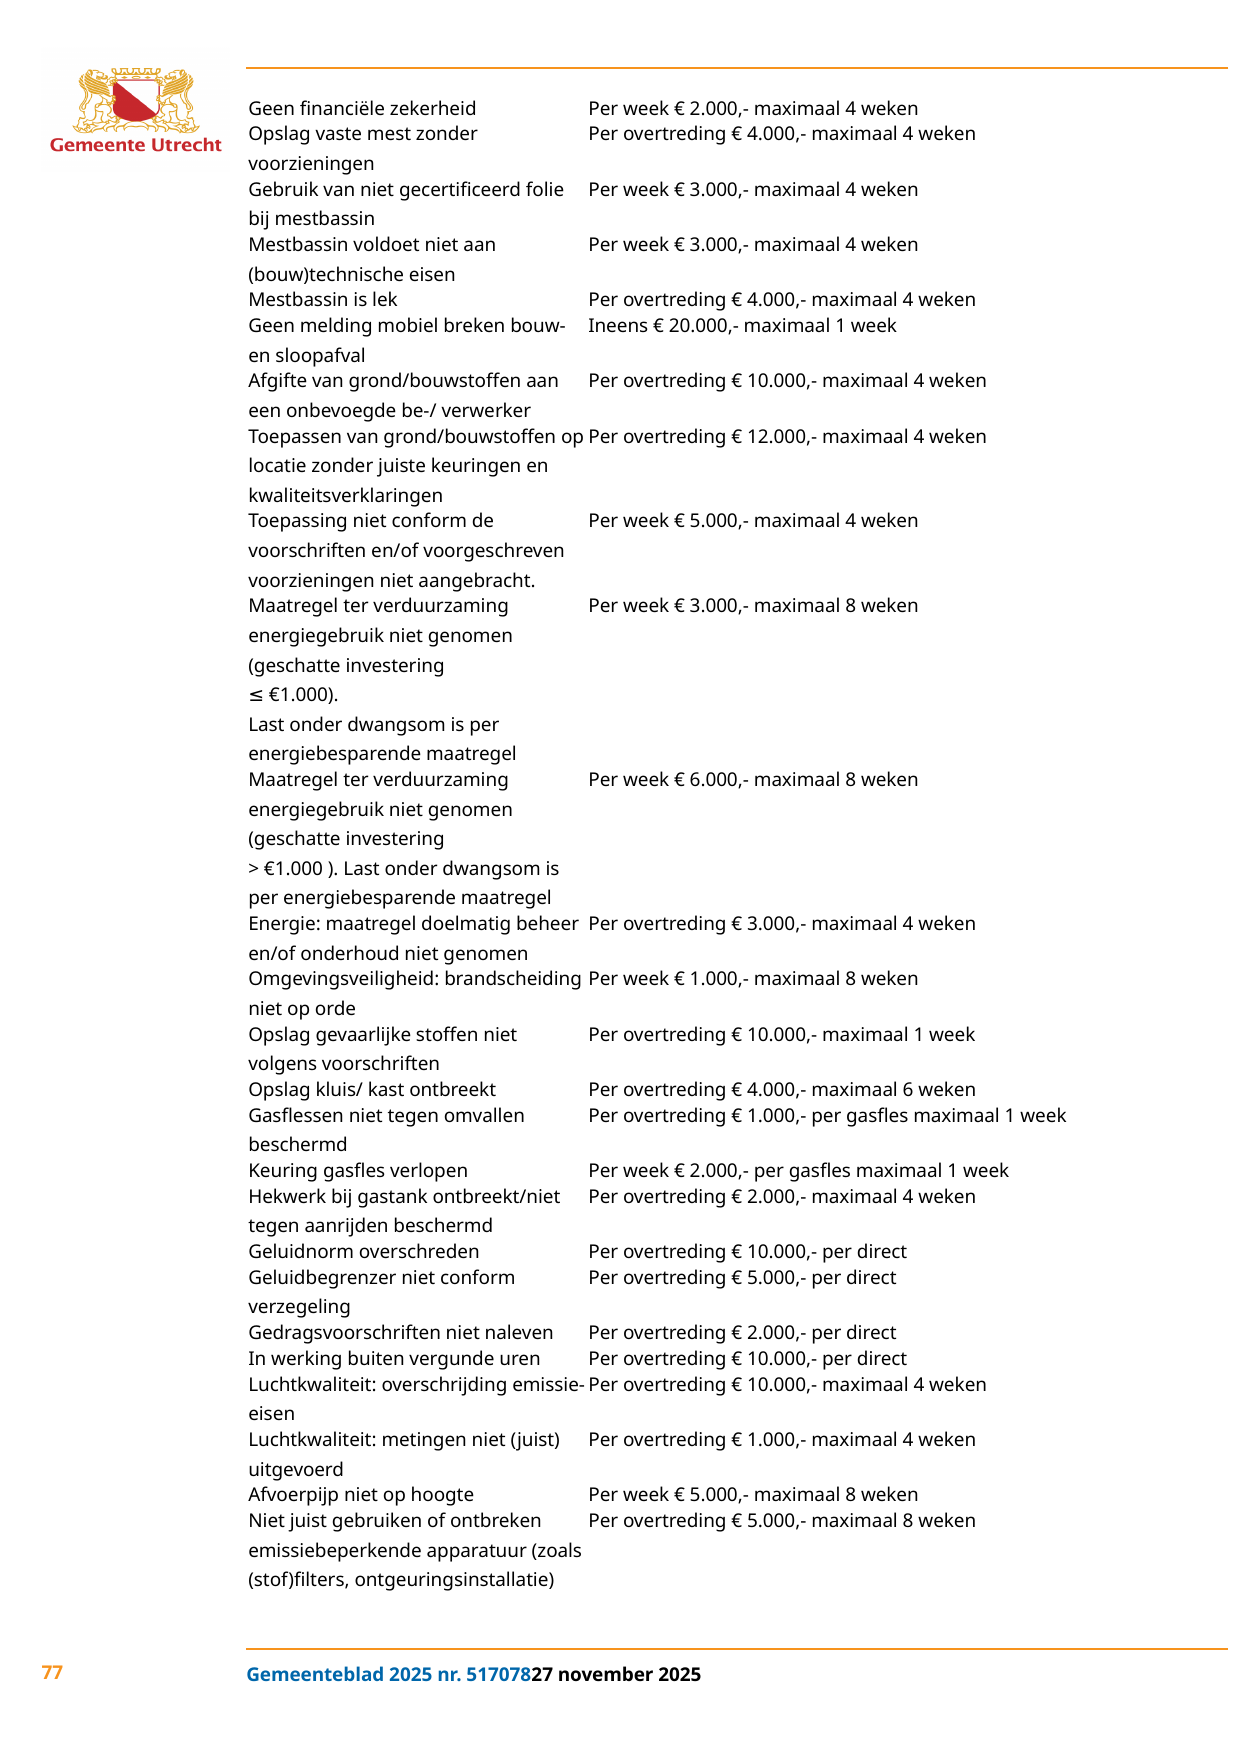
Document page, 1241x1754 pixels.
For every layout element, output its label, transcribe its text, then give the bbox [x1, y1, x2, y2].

table_cell Gasflessen niet tegen omvallen beschermd [248, 1102, 588, 1157]
table_cell Opslag gevaarlijke stoffen niet volgens voorschriften [248, 1021, 588, 1076]
table_cell Per overtreding € 1.000,- per gasfles maximaal 1 week [588, 1102, 1152, 1157]
table_cell Geluidbegrenzer niet conform verzegeling [248, 1264, 588, 1319]
table_cell Per overtreding € 10.000,- maximaal 4 weken [588, 368, 1152, 423]
table_cell Ineens € 20.000,- maximaal 1 week [588, 312, 1152, 367]
table_cell Per overtreding € 4.000,- maximaal 6 weken [588, 1076, 1152, 1102]
table_cell Mestbassin is lek [248, 286, 588, 312]
table_cell Toepassing niet conform de voorschriften en/of voorgeschreven voorzieningen niet aangebracht. [248, 508, 588, 593]
table_cell Per week € 3.000,- maximaal 4 weken [588, 176, 1152, 231]
table_cell Opslag kluis/ kast ontbreekt [248, 1076, 588, 1102]
table_cell Per week € 6.000,- maximaal 8 weken [588, 766, 1152, 910]
table_cell Niet juist gebruiken of ontbreken emissiebeperkende apparatuur (zoals (stof)filters, ontgeuringsinstallatie) [248, 1507, 588, 1592]
table_cell Energie: maatregel doelmatig beheer en/of onderhoud niet genomen [248, 910, 588, 966]
table_cell Gedragsvoorschriften niet naleven [248, 1319, 588, 1345]
table_cell Afvoerpijp niet op hoogte [248, 1481, 588, 1507]
table_cell Geen financiële zekerheid [248, 95, 588, 121]
table_cell Per week € 2.000,- maximaal 4 weken [588, 95, 1152, 121]
table_cell Omgevingsveiligheid: brandscheiding niet op orde [248, 966, 588, 1021]
table_cell Per overtreding € 4.000,- maximaal 4 weken [588, 121, 1152, 176]
table_cell Maatregel ter verduurzaming energiegebruik niet genomen (geschatte investering ≤ €1.000). Last onder dwangsom is per energiebesparende maatregel [248, 593, 588, 766]
table_cell Per overtreding € 5.000,- per direct [588, 1264, 1152, 1319]
table_cell Maatregel ter verduurzaming energiegebruik niet genomen (geschatte investering > €1.000 ). Last onder dwangsom is per energiebesparende maatregel [248, 766, 588, 910]
table_cell Per week € 5.000,- maximaal 4 weken [588, 508, 1152, 593]
table_cell Per week € 3.000,- maximaal 4 weken [588, 231, 1152, 286]
table_cell Per overtreding € 2.000,- per direct [588, 1319, 1152, 1345]
table_cell Geen melding mobiel breken bouw- en sloopafval [248, 312, 588, 367]
table_cell Geluidnorm overschreden [248, 1238, 588, 1264]
table_cell Afgifte van grond/bouwstoffen aan een onbevoegde be-/ verwerker [248, 368, 588, 423]
table_cell In werking buiten vergunde uren [248, 1345, 588, 1371]
table_cell Per overtreding € 4.000,- maximaal 4 weken [588, 286, 1152, 312]
table_cell Per overtreding € 3.000,- maximaal 4 weken [588, 910, 1152, 966]
table_cell Mestbassin voldoet niet aan (bouw)technische eisen [248, 231, 588, 286]
table_cell Per overtreding € 12.000,- maximaal 4 weken [588, 423, 1152, 508]
table_cell Per overtreding € 1.000,- maximaal 4 weken [588, 1426, 1152, 1481]
table_cell Per overtreding € 10.000,- per direct [588, 1238, 1152, 1264]
table_cell Toepassen van grond/bouwstoffen op locatie zonder juiste keuringen en kwaliteitsverklaringen [248, 423, 588, 508]
table_cell Per overtreding € 2.000,- maximaal 4 weken [588, 1183, 1152, 1238]
table_cell Per overtreding € 10.000,- per direct [588, 1345, 1152, 1371]
table_cell Luchtkwaliteit: metingen niet (juist) uitgevoerd [248, 1426, 588, 1481]
table_cell Per overtreding € 10.000,- maximaal 1 week [588, 1021, 1152, 1076]
table_cell Per overtreding € 5.000,- maximaal 8 weken [588, 1507, 1152, 1592]
table_cell Keuring gasfles verlopen [248, 1157, 588, 1183]
table_cell Per week € 3.000,- maximaal 8 weken [588, 593, 1152, 766]
table_cell Opslag vaste mest zonder voorzieningen [248, 121, 588, 176]
table_cell Per week € 1.000,- maximaal 8 weken [588, 966, 1152, 1021]
table_cell Per week € 5.000,- maximaal 8 weken [588, 1481, 1152, 1507]
table_cell Per week € 2.000,- per gasfles maximaal 1 week [588, 1157, 1152, 1183]
table_cell Per overtreding € 10.000,- maximaal 4 weken [588, 1371, 1152, 1426]
table_cell Hekwerk bij gastank ontbreekt/niet tegen aanrijden beschermd [248, 1183, 588, 1238]
table_cell Luchtkwaliteit: overschrijding emissie-eisen [248, 1371, 588, 1426]
table_cell Gebruik van niet gecertificeerd folie bij mestbassin [248, 176, 588, 231]
picture [41, 47, 231, 172]
